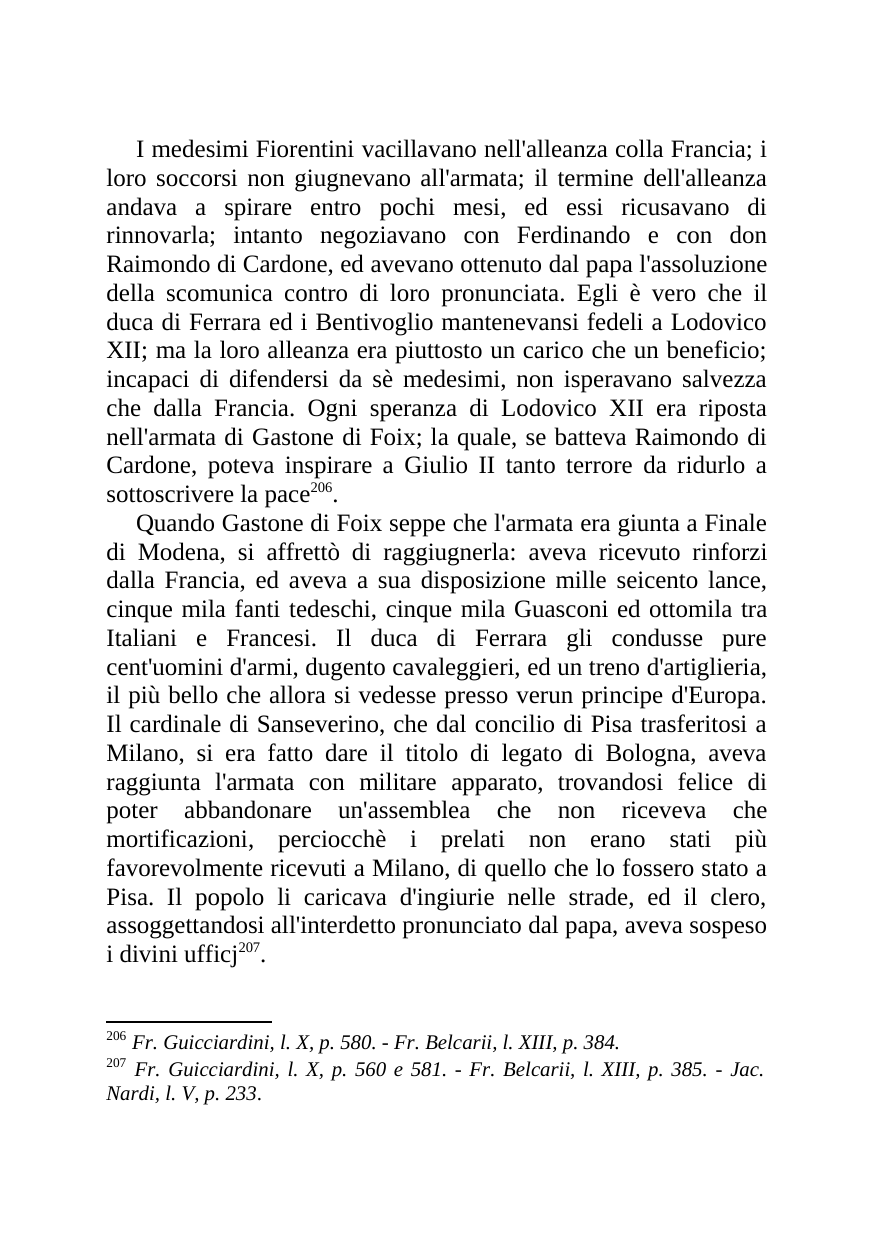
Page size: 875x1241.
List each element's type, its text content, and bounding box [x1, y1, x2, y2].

text Quando Gastone di Foix seppe che l'armata era giunta a Finale di Modena, si affrettò di raggiugnerla: aveva ricevuto rinforzi dalla Francia, ed aveva a sua disposizione mille seicento lance, cinque mila fanti tedeschi, cinque mila Guasconi ed ottomila tra Italiani e Francesi. Il duca di Ferrara gli condusse pure cent'uomini d'armi, dugento cavaleggieri, ed un treno d'artiglieria, il più bello che allora si vedesse presso verun principe d'Europa. Il cardinale di Sanseverino, che dal concilio di Pisa trasferitosi a Milano, si era fatto dare il titolo di legato di Bologna, aveva raggiunta l'armata con militare apparato, trovandosi felice di poter abbandonare un'assemblea che non riceveva che mortificazioni, perciocchè i prelati non erano stati più favorevolmente ricevuti a Milano, di quello che lo fossero stato a Pisa. Il popolo li caricava d'ingiurie nelle strade, ed il clero, assoggettandosi all'interdetto pronunciato dal papa, aveva sospeso i divini ufficj. [106, 508, 768, 968]
text I medesimi Fiorentini vacillavano nell'alleanza colla Francia; i loro soccorsi non giugnevano all'armata; il termine dell'alleanza andava a spirare entro pochi mesi, ed essi ricusavano di rinnovarla; intanto negoziavano con Ferdinando e con don Raimondo di Cardone, ed avevano ottenuto dal papa l'assoluzione della scomunica contro di loro pronunciata. Egli è vero che il duca di Ferrara ed i Bentivoglio mantenevansi fedeli a Lodovico XII; ma la loro alleanza era piuttosto un carico che un beneficio; incapaci di difendersi da sè medesimi, non isperavano salvezza che dalla Francia. Ogni speranza di Lodovico XII era riposta nell'armata di Gastone di Foix; la quale, se batteva Raimondo di Cardone, poteva inspirare a Giulio II tanto terrore da ridurlo a sottoscrivere la pace. [106, 134, 768, 508]
text Fr. Guicciardini, l. X, p. 560 e 581. - Fr. Belcarii, l. XIII, p. 385. - Jac. Nardi, l. V, p. 233. [106, 1055, 768, 1105]
text Fr. Guicciardini, l. X, p. 580. - Fr. Belcarii, l. XIII, p. 384. [106, 1028, 768, 1055]
